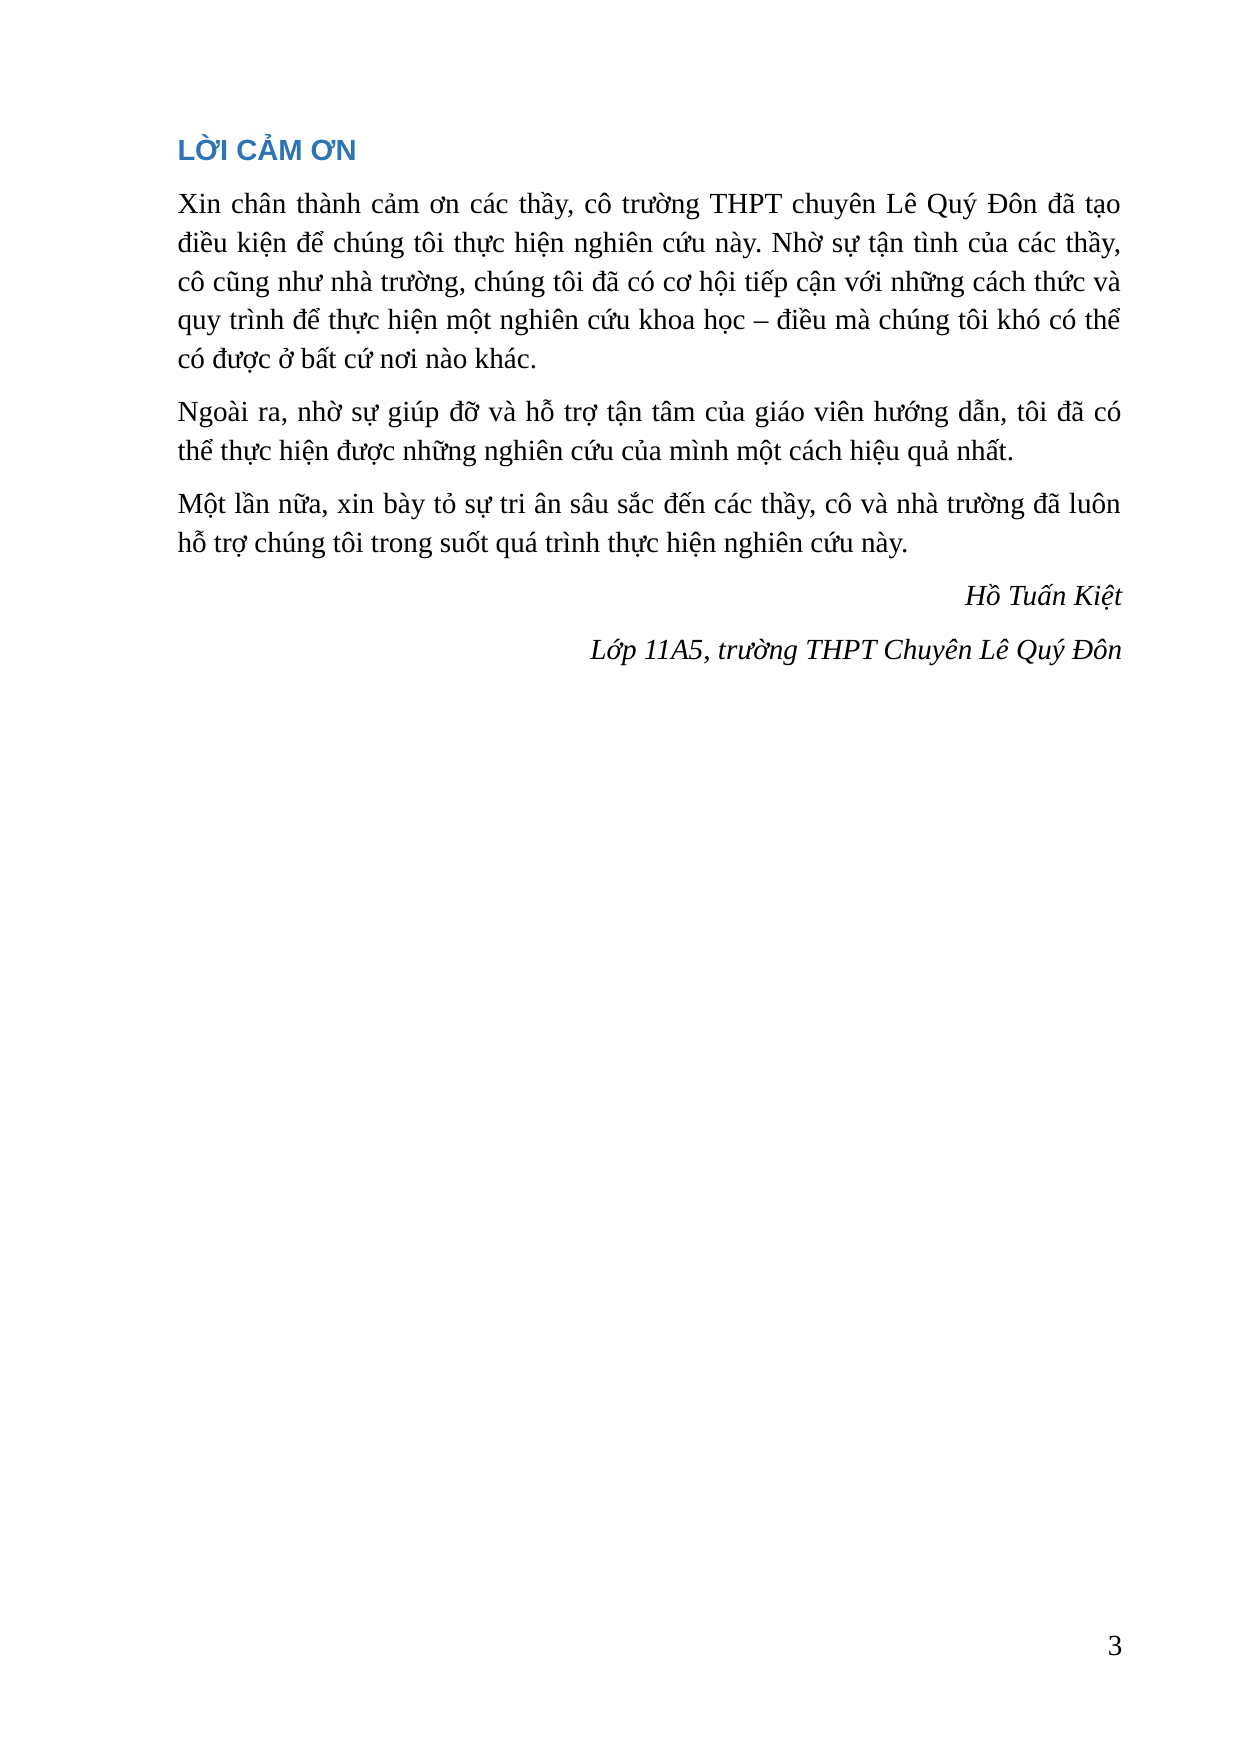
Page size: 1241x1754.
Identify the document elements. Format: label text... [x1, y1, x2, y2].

text Hồ Tuấn Kiệt [177, 578, 1122, 612]
text Một lần nữa, xin bày tỏ sự tri ân sâu sắc đến các thầy, cô và nhà trường đã luôn hỗ trợ chúng tôi trong suốt quá trình thực hiện nghiên cứu này. [177, 486, 1122, 558]
text Xin chân thành cảm ơn các thầy, cô trường THPT chuyên Lê Quý Đôn đã tạo điều kiện để chúng tôi thực hiện nghiên cứu này. Nhờ sự tận tình của các thầy, cô cũng như nhà trường, chúng tôi đã có cơ hội tiếp cận với những cách thức và quy trình để thực hiện một nghiên cứu khoa học – điều mà chúng tôi khó có thể có được ở bất cứ nơi nào khác. [177, 187, 1122, 374]
text Lớp 11A5, trường THPT Chuyên Lê Quý Đôn [177, 632, 1122, 666]
text Ngoài ra, nhờ sự giúp đỡ và hỗ trợ tận tâm của giáo viên hướng dẫn, tôi đã có thể thực hiện được những nghiên cứu của mình một cách hiệu quả nhất. [177, 394, 1122, 466]
subtitle LỜI CẢM ƠN [177, 133, 1122, 167]
